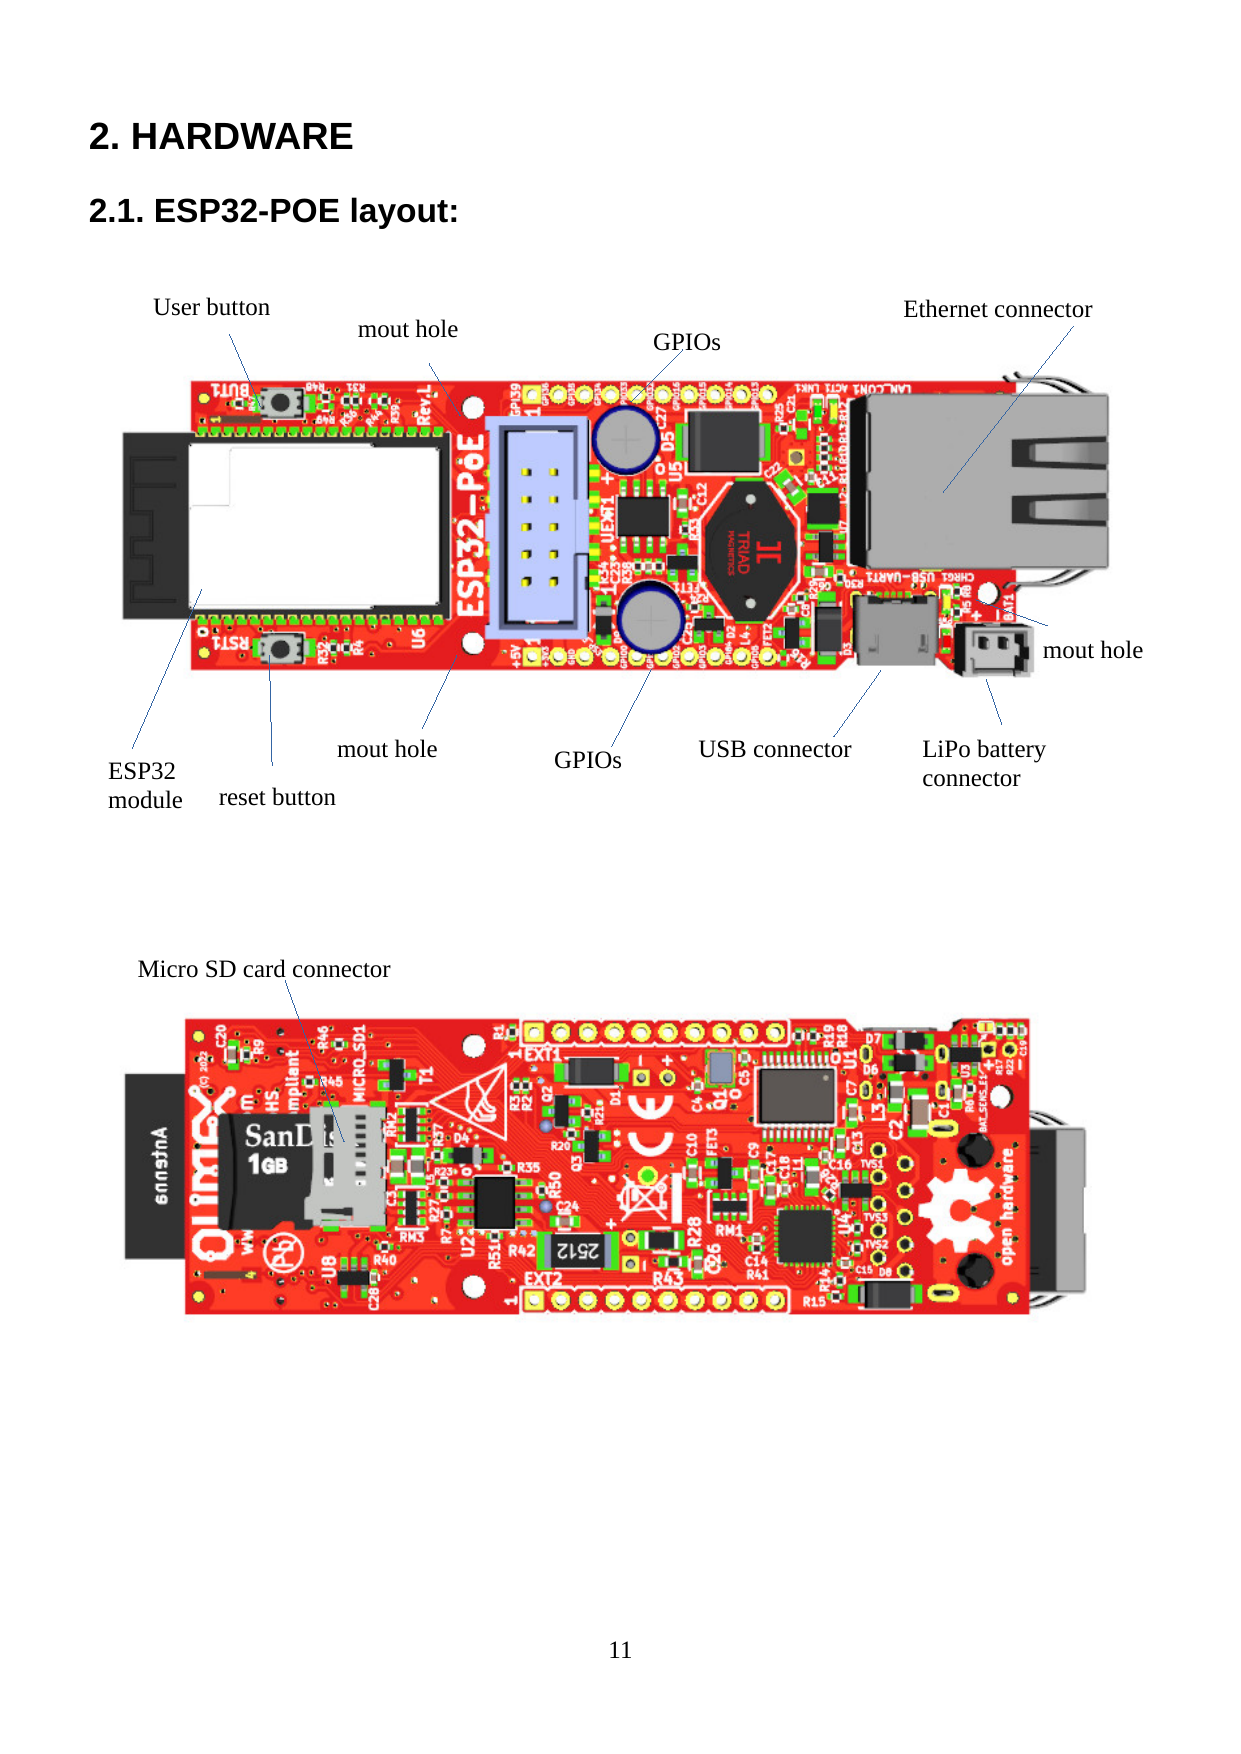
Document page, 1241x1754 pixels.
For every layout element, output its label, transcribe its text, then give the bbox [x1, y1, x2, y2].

picture [100, 313, 1140, 735]
subtitle 2. HARDWARE [88, 113, 1152, 157]
subtitle 2.1. ESP32-POE layout: [88, 191, 1152, 229]
picture [88, 938, 1128, 1404]
